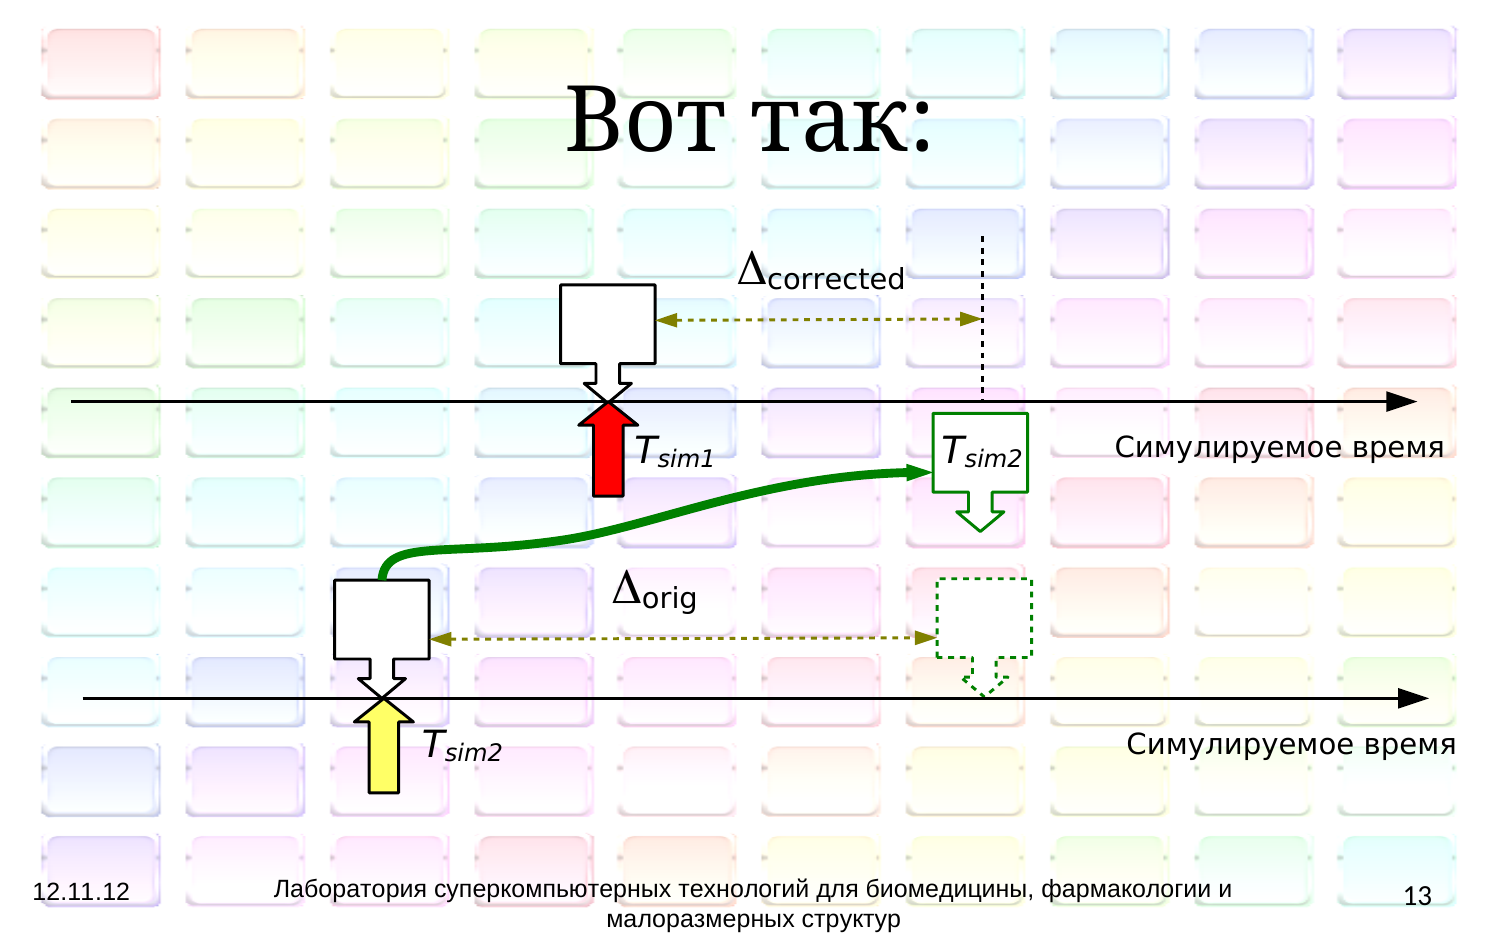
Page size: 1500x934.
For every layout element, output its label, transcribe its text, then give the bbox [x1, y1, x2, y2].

text_box [937, 578, 1032, 697]
text_box Dorig [595, 545, 737, 640]
text_box Лаборатория суперкомпьютерных технологий для биомедицины, фармакологии и малоразмерных структур [171, 864, 1338, 915]
title Вот так: [75, 37, 1426, 193]
text_box Tsim2 [405, 707, 520, 789]
text_box [334, 580, 430, 793]
text_box Tsim2 [925, 413, 1040, 496]
text_box [560, 284, 656, 497]
text_box Симулируемое время [1098, 419, 1464, 473]
text_box Dcorrected [720, 225, 924, 321]
text_box [1387, 868, 1473, 918]
text_box Симулируемое время [1110, 716, 1475, 770]
text_box 12.11.12 [17, 868, 184, 918]
text_box Tsim1 [618, 413, 733, 496]
picture [0, 0, 1500, 934]
text_box [956, 496, 1004, 532]
